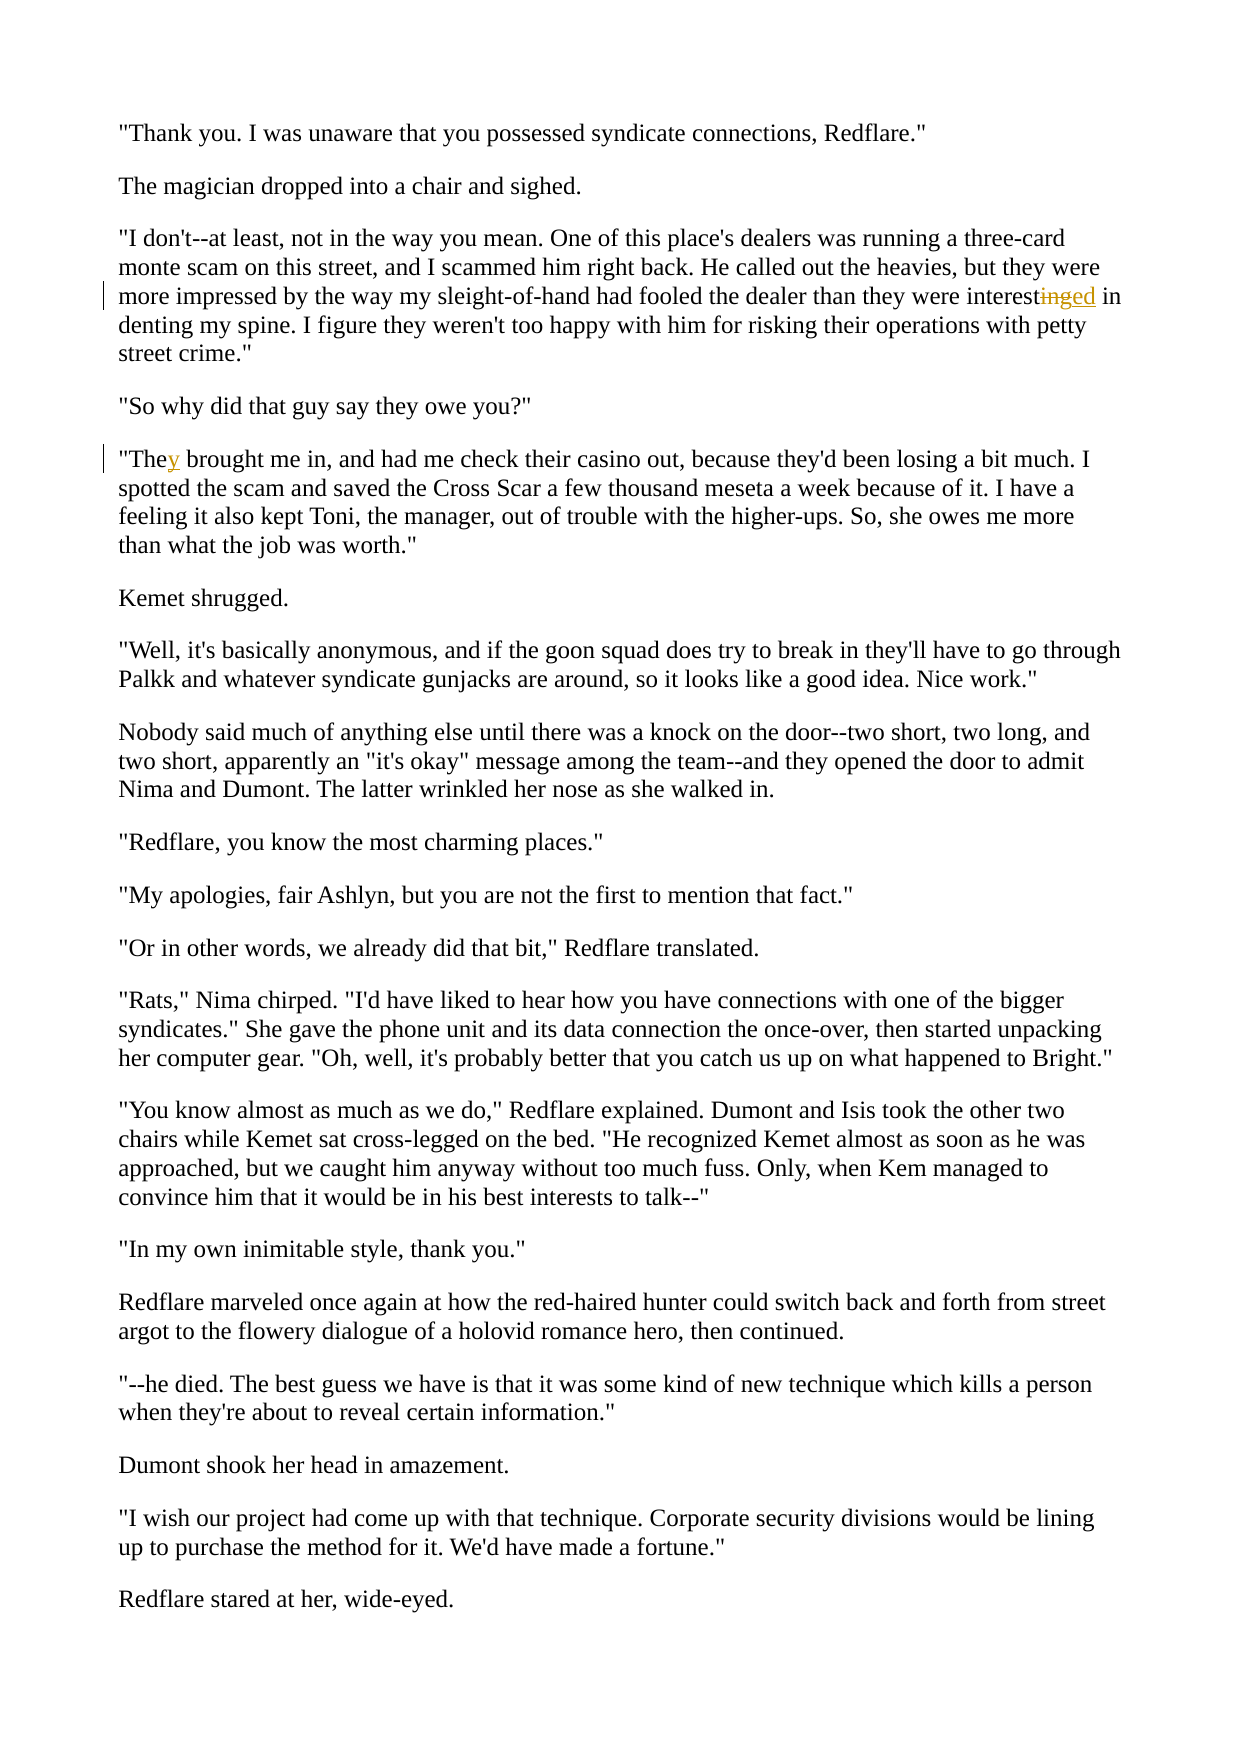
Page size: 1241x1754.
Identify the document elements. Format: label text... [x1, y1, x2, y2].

text "You know almost as much as we do," Redflare explained. Dumont and Isis took the other two chairs while Kemet sat cross-legged on the bed. "He recognized Kemet almost as soon as he was approached, but we caught him anyway without too much fuss. Only, when Kem managed to convince him that it would be in his best interests to talk--" [118, 1096, 1122, 1211]
text "So why did that guy say they owe you?" [118, 391, 1122, 420]
text "Or in other words, we already did that bit," Redflare translated. [118, 933, 1122, 961]
text "They brought me in, and had me check their casino out, because they'd been losing a bit much. I spotted the scam and saved the Cross Scar a few thousand meseta a week because of it. I have a feeling it also kept Toni, the manager, out of trouble with the higher-ups. So, she owes me more than what the job was worth." [118, 444, 1122, 559]
text Kemet shrugged. [118, 583, 1122, 612]
text Nobody said much of anything else until there was a knock on the door--two short, two long, and two short, apparently an "it's okay" message among the team--and they opened the door to admit Nima and Dumont. The latter wrinkled her nose as she walked in. [118, 717, 1122, 803]
text Redflare stared at her, wide-eyed. [118, 1584, 1122, 1613]
text "Well, it's basically anonymous, and if the goon squad does try to break in they'll have to go through Palkk and whatever syndicate gunjacks are around, so it looks like a good idea. Nice work." [118, 636, 1122, 693]
text The magician dropped into a chair and sighed. [118, 171, 1122, 199]
text Dumont shook her head in amazement. [118, 1450, 1122, 1479]
text "In my own inimitable style, thank you." [118, 1234, 1122, 1263]
text "I wish our project had come up with that technique. Corporate security divisions would be lining up to purchase the method for it. We'd have made a fortune." [118, 1503, 1122, 1560]
text "Thank you. I was unaware that you possessed syndicate connections, Redflare." [118, 118, 1122, 147]
text "My apologies, fair Ashlyn, but you are not the first to mention that fact." [118, 880, 1122, 909]
text Redflare marveled once again at how the red-haired hunter could switch back and forth from street argot to the flowery dialogue of a holovid romance hero, then continued. [118, 1287, 1122, 1345]
text "I don't--at least, not in the way you mean. One of this place's dealers was running a three-card monte scam on this street, and I scammed him right back. He called out the heavies, but they were more impressed by the way my sleight-of-hand had fooled the dealer than they were interested in denting my spine. I figure they weren't too happy with him for risking their operations with petty street crime." [118, 223, 1122, 367]
text "Rats," Nima chirped. "I'd have liked to hear how you have connections with one of the bigger syndicates." She gave the phone unit and its data connection the once-over, then started unpacking her computer gear. "Oh, well, it's probably better that you catch us up on what happened to Bright." [118, 985, 1122, 1072]
text "--he died. The best guess we have is that it was some kind of new technique which kills a person when they're about to reveal certain information." [118, 1369, 1122, 1426]
text "Redflare, you know the most charming places." [118, 827, 1122, 856]
